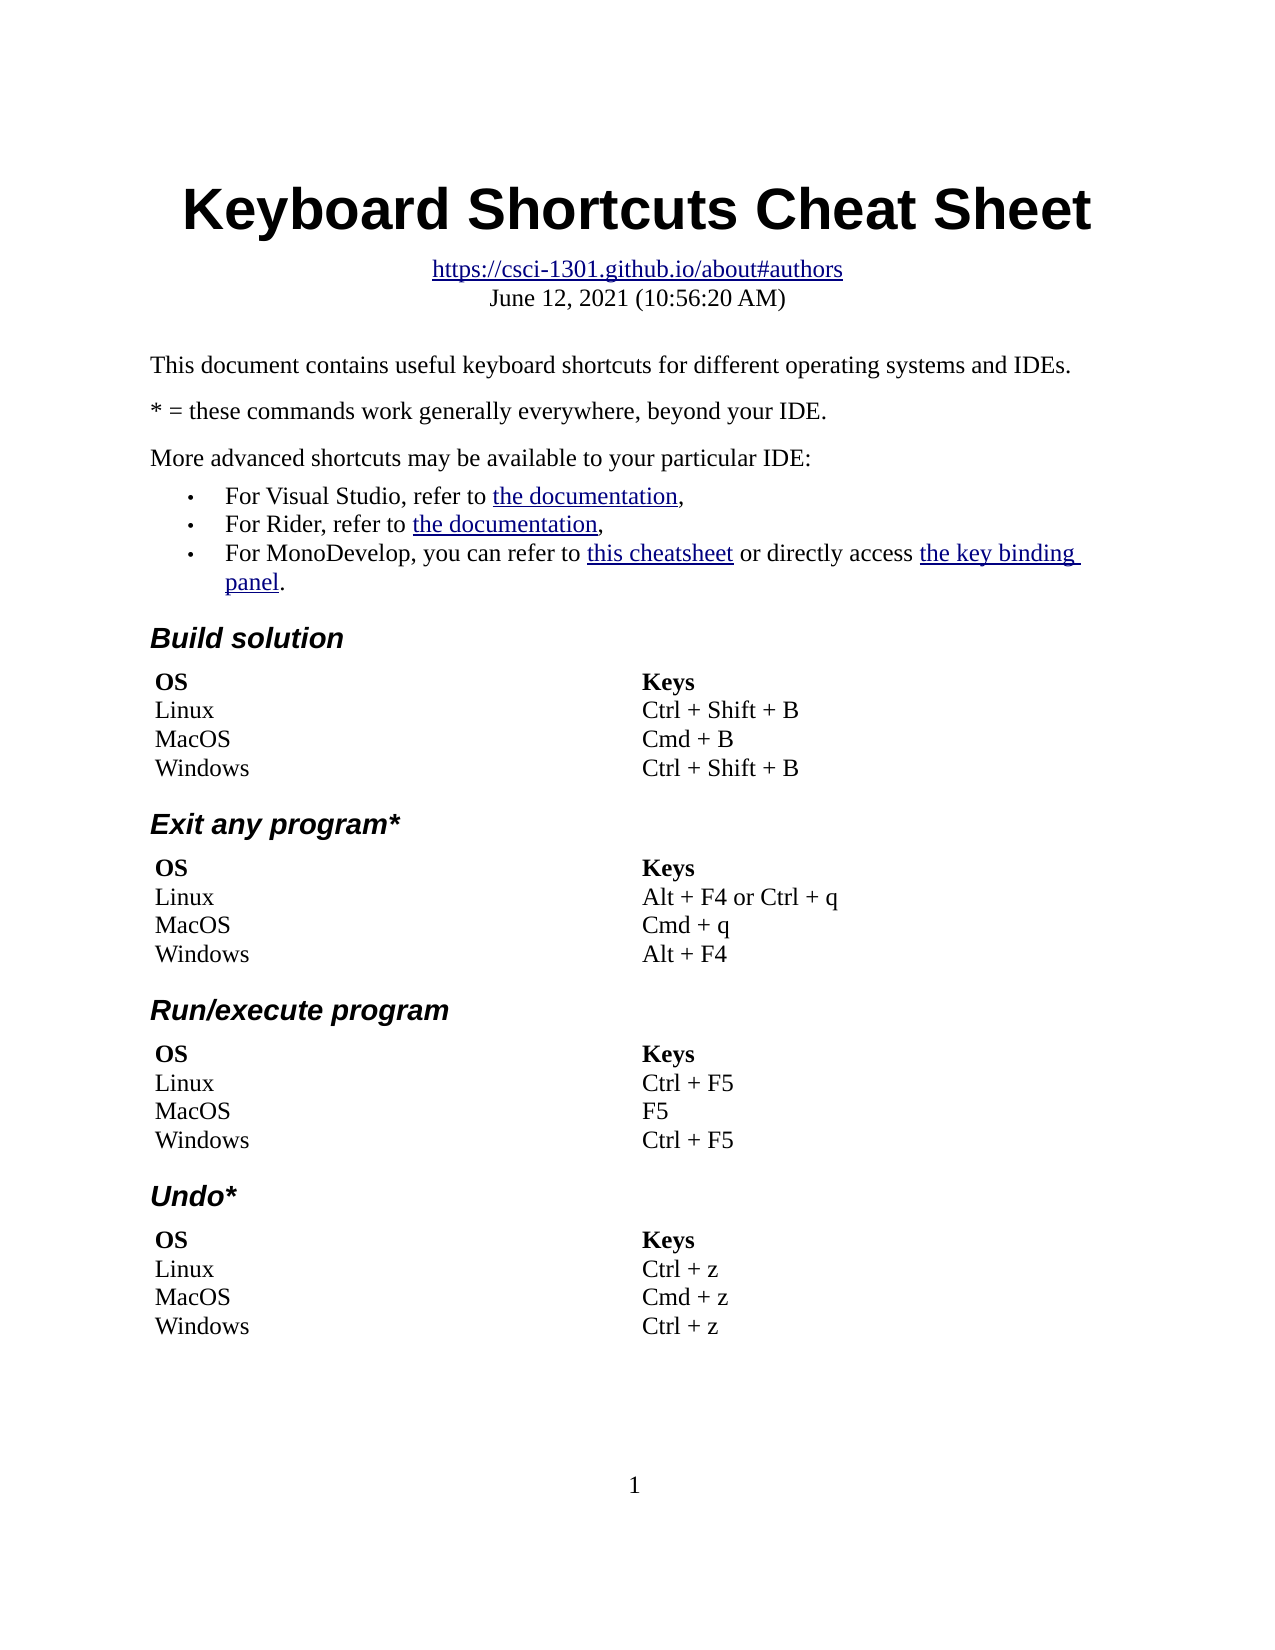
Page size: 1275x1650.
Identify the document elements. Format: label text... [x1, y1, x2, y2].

text * = these commands work generally everywhere, beyond your IDE. [150, 396, 1125, 425]
table_cell Alt + F4 or Ctrl + q [638, 882, 1125, 910]
text This document contains useful keyboard shortcuts for different operating systems and IDEs. [150, 350, 1125, 378]
list For Rider, refer to the documentation, [187, 509, 1125, 538]
table_cell MacOS [150, 1283, 637, 1311]
table_header OS [150, 1225, 637, 1254]
text More advanced shortcuts may be available to your particular IDE: [150, 443, 1125, 472]
subtitle Exit any program* [150, 807, 1125, 840]
table_cell Windows [150, 939, 637, 968]
text June 12, 2021 (10:56:20 AM) [150, 283, 1125, 312]
list For Visual Studio, refer to the documentation, [187, 481, 1125, 509]
table_header OS [150, 667, 637, 696]
table_header Keys [638, 1039, 1125, 1068]
list For MonoDevelop, you can refer to this cheatsheet or directly access the key binding panel. [187, 538, 1125, 596]
table_cell Linux [150, 1068, 637, 1096]
table_cell MacOS [150, 1096, 637, 1125]
subtitle Build solution [150, 621, 1125, 654]
table_cell Cmd + B [638, 724, 1125, 753]
subtitle Undo* [150, 1179, 1125, 1212]
table_cell Alt + F4 [638, 939, 1125, 968]
subtitle Run/execute program [150, 993, 1125, 1026]
table_cell Cmd + q [638, 910, 1125, 939]
table_header OS [150, 853, 637, 882]
table_cell Ctrl + z [638, 1311, 1125, 1340]
table_cell Cmd + z [638, 1283, 1125, 1311]
table_header OS [150, 1039, 637, 1068]
table_cell Windows [150, 1311, 637, 1340]
table_cell Ctrl + F5 [638, 1068, 1125, 1096]
table_cell Ctrl + Shift + B [638, 753, 1125, 782]
table_cell Windows [150, 753, 637, 782]
table_header Keys [638, 853, 1125, 882]
text https://csci-1301.github.io/about#authors [150, 254, 1125, 283]
table_header Keys [638, 1225, 1125, 1254]
table_cell MacOS [150, 724, 637, 753]
table_cell Ctrl + F5 [638, 1125, 1125, 1154]
table_cell Windows [150, 1125, 637, 1154]
table_cell Ctrl + Shift + B [638, 696, 1125, 724]
title Keyboard Shortcuts Cheat Sheet [150, 175, 1125, 242]
table_cell Linux [150, 696, 637, 724]
table_cell Ctrl + z [638, 1254, 1125, 1282]
table_cell Linux [150, 882, 637, 910]
table_header Keys [638, 667, 1125, 696]
table_cell MacOS [150, 910, 637, 939]
table_cell F5 [638, 1096, 1125, 1125]
table_cell Linux [150, 1254, 637, 1282]
